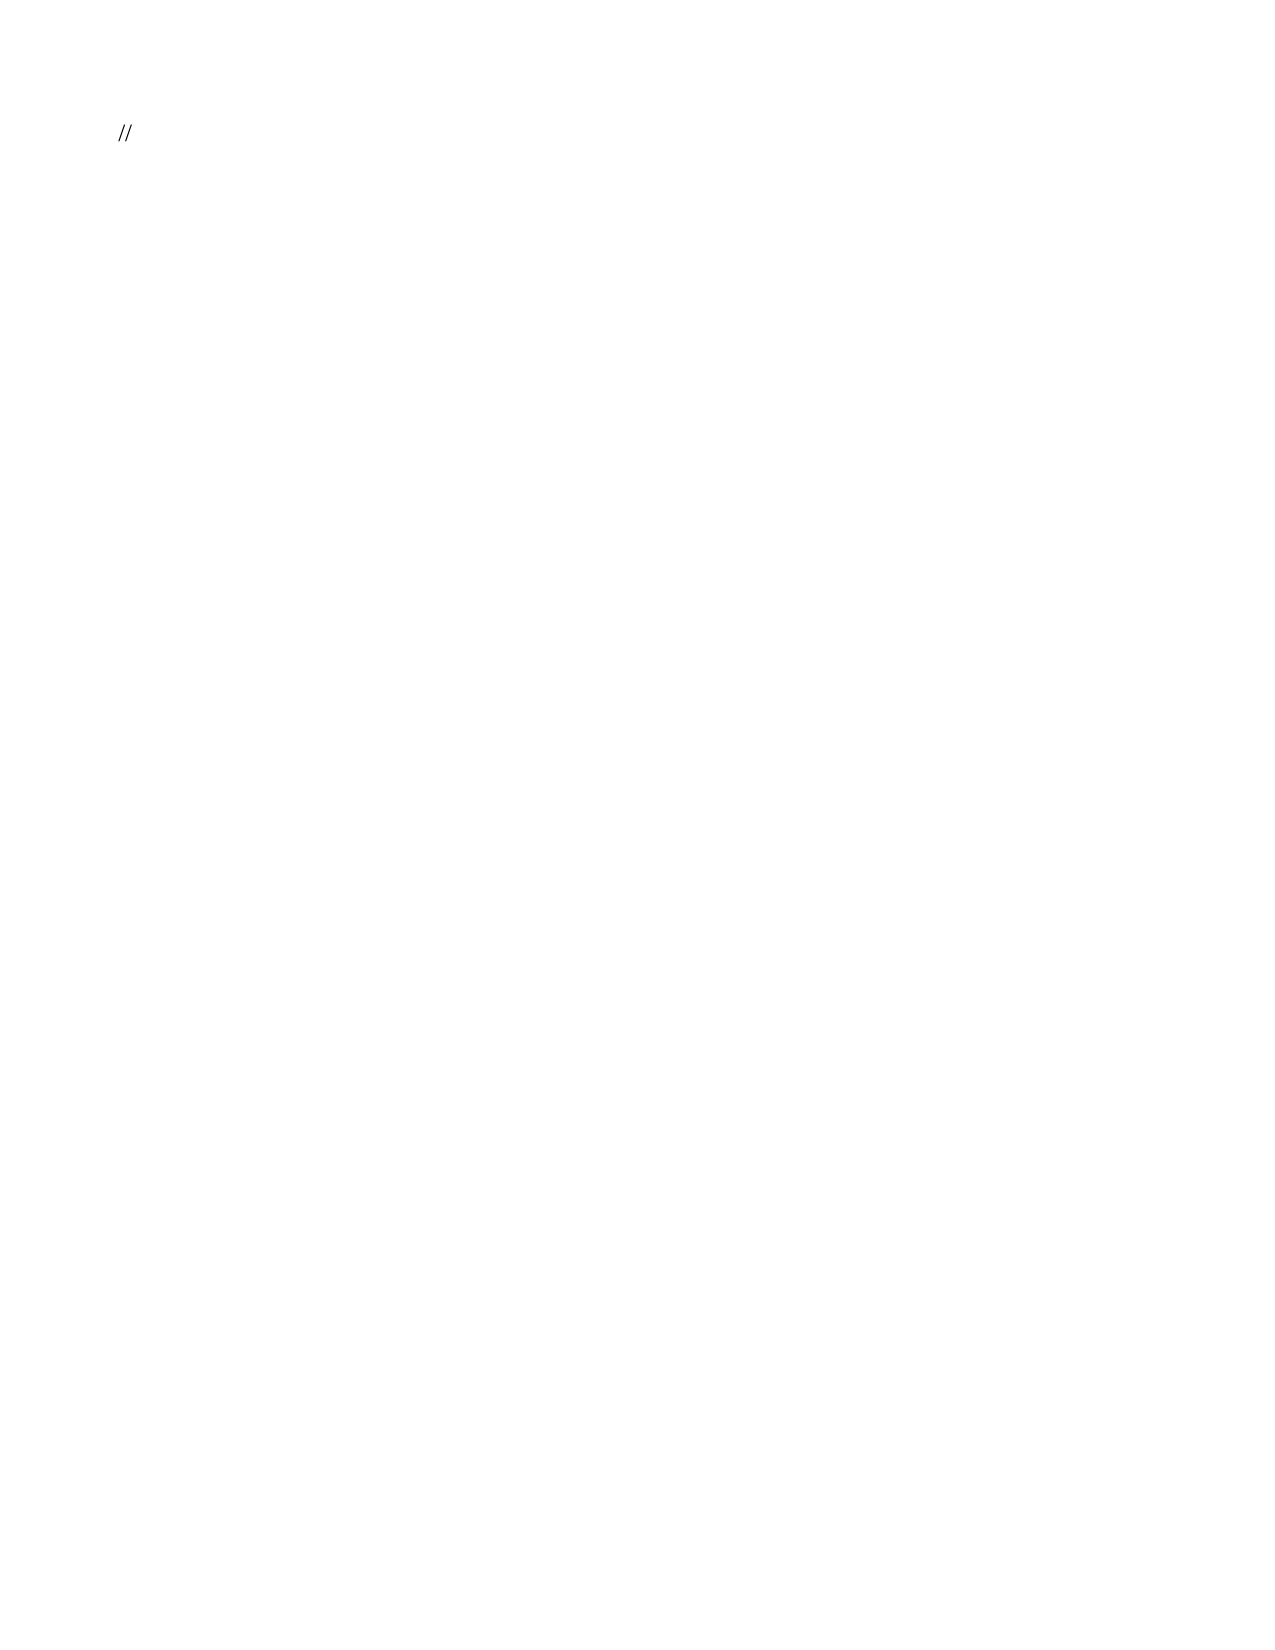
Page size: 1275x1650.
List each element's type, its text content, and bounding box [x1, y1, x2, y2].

text // [118, 118, 1157, 147]
